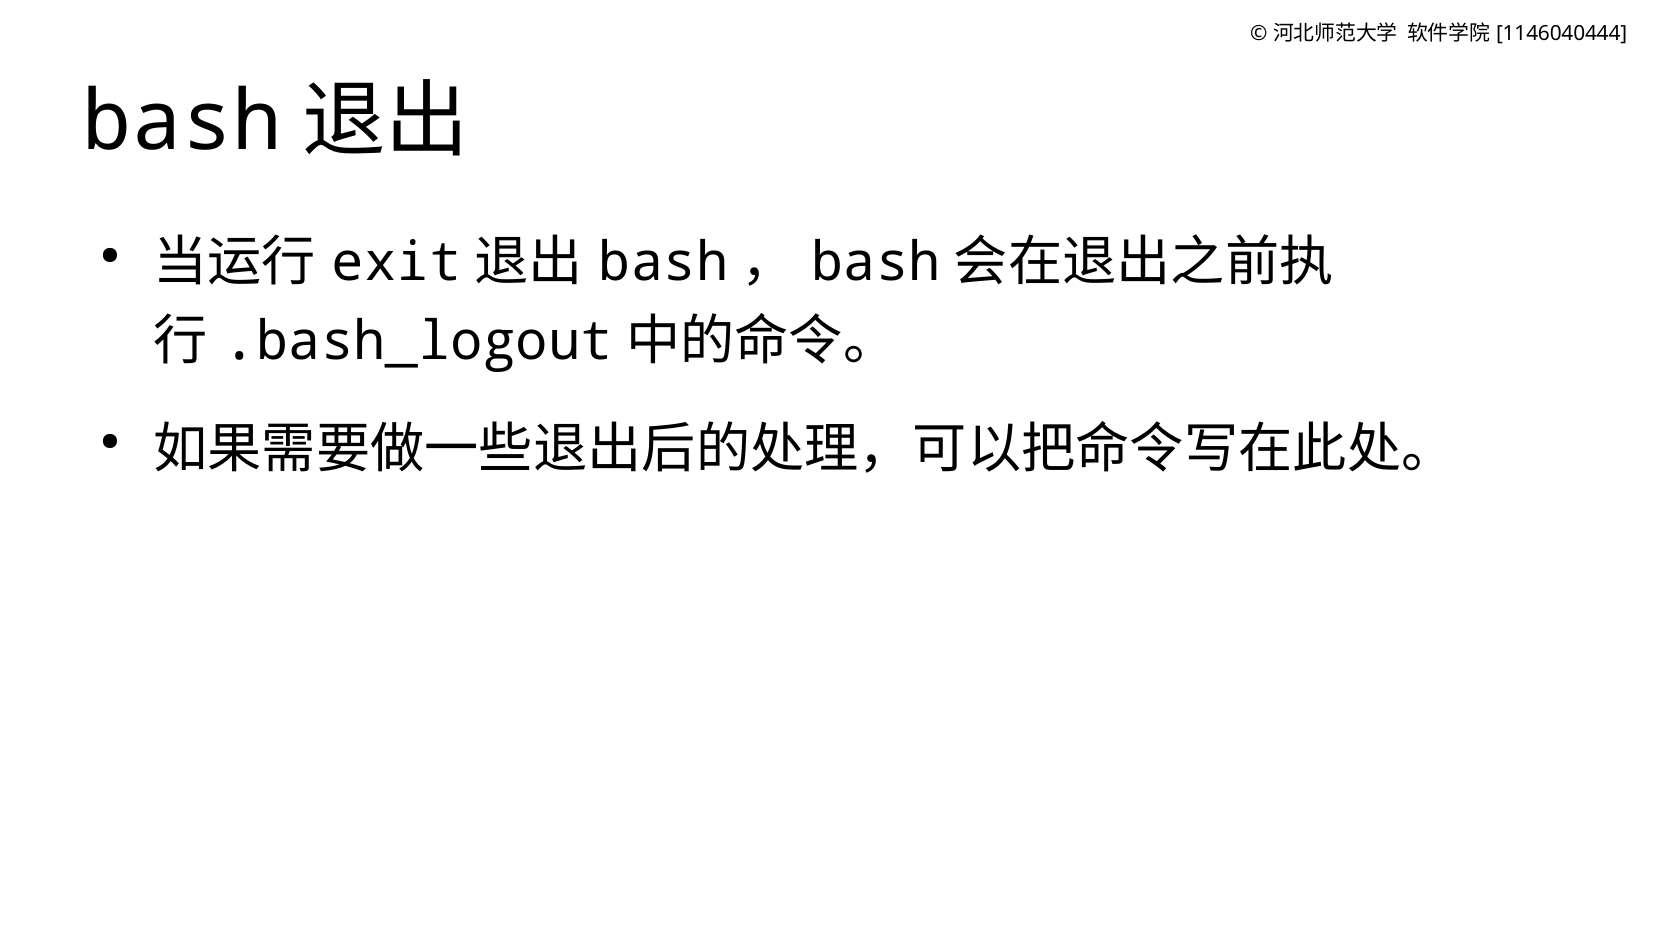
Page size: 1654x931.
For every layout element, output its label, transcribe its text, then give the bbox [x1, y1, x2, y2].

title bash退出 [82, 37, 1571, 189]
list 当运行exit退出bash，bash会在退出之前执行.bash_logout中的命令。 如果需要做一些退出后的处理，可以把命令写在此处。 [82, 217, 1571, 758]
